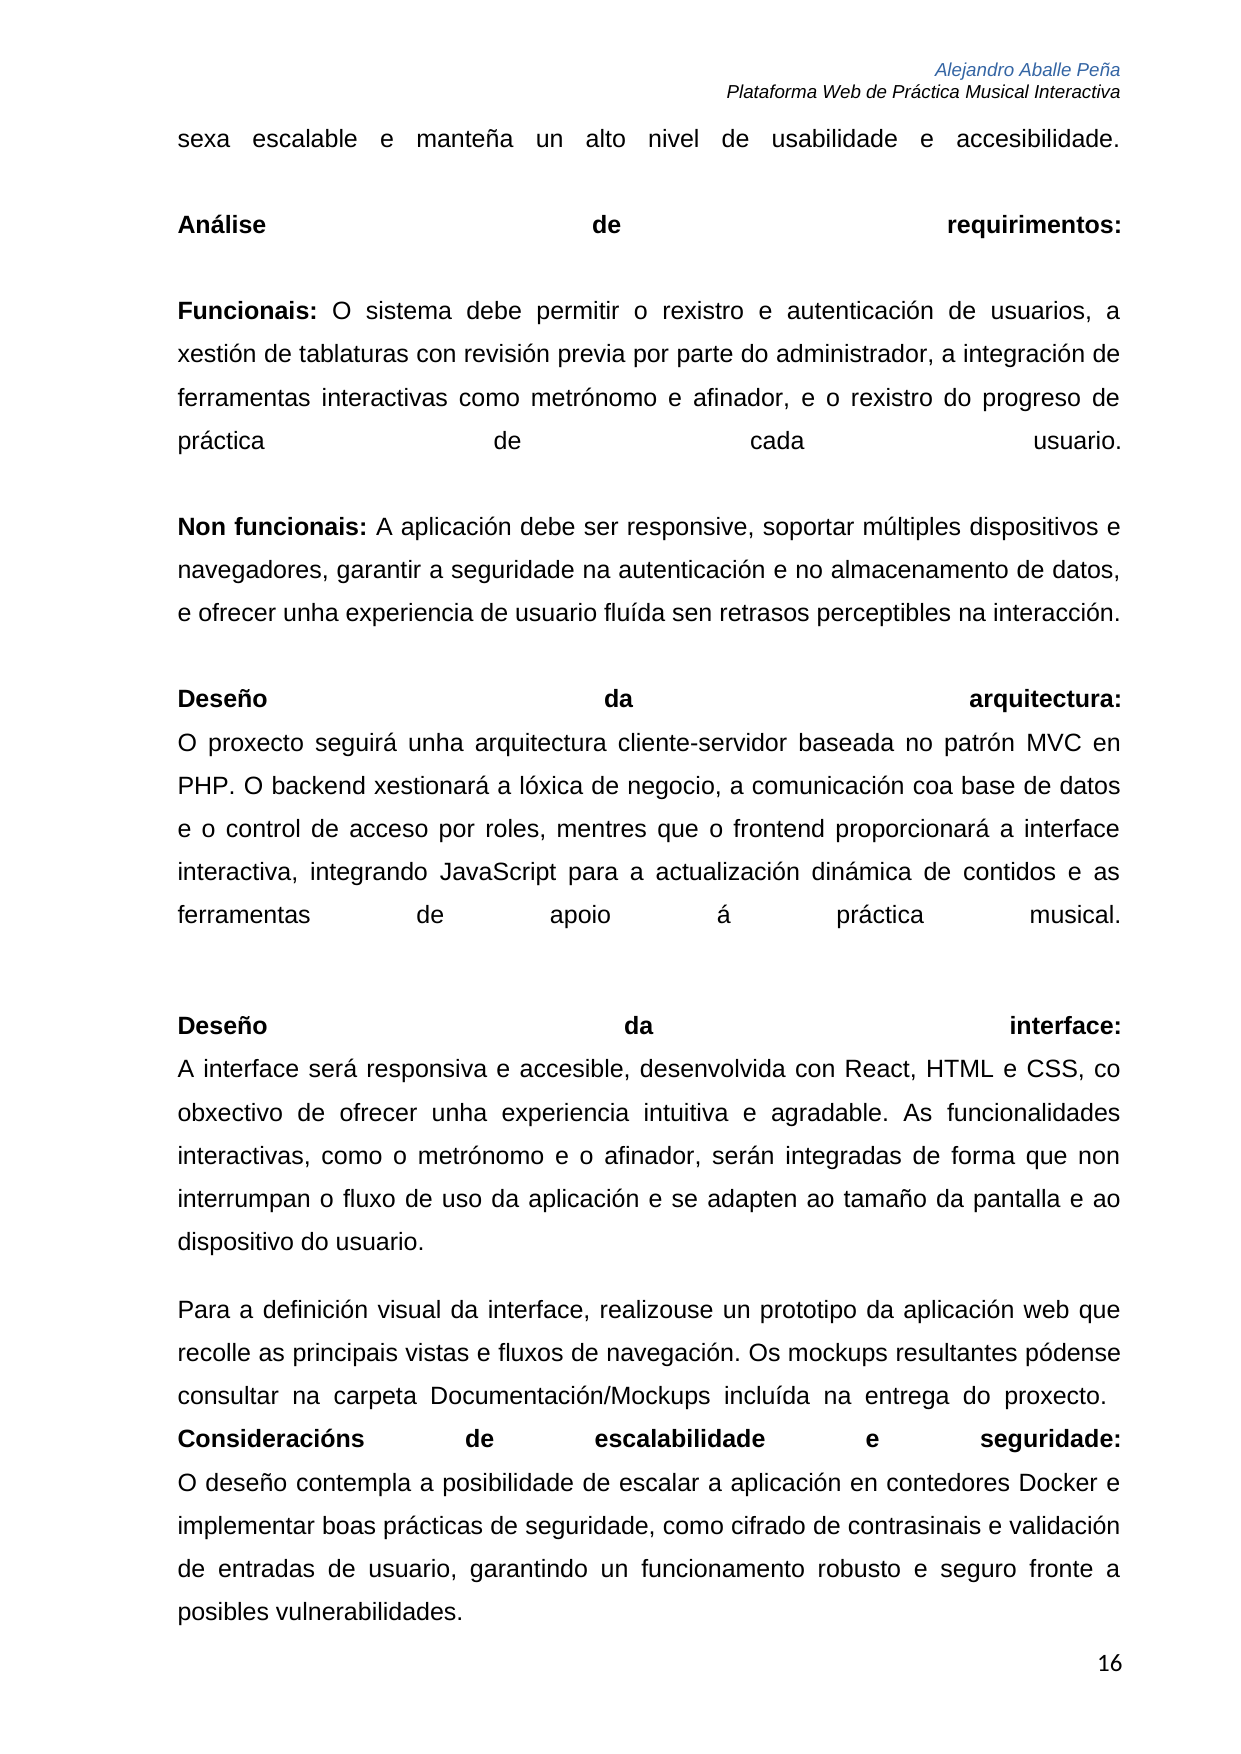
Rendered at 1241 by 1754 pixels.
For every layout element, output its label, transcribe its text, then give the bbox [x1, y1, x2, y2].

text sexa escalable e manteña un alto nivel de usabilidade e accesibilidade. Análise de requirimentos: Funcionais: O sistema debe permitir o rexistro e autenticación de usuarios, a xestión de tablaturas con revisión previa por parte do administrador, a integración de ferramentas interactivas como metrónomo e afinador, e o rexistro do progreso de práctica de cada usuario. Non funcionais: A aplicación debe ser responsive, soportar múltiples dispositivos e navegadores, garantir a seguridade na autenticación e no almacenamento de datos, e ofrecer unha experiencia de usuario fluída sen retrasos perceptibles na interacción. Deseño da arquitectura: O proxecto seguirá unha arquitectura cliente-servidor baseada no patrón MVC en PHP. O backend xestionará a lóxica de negocio, a comunicación coa base de datos e o control de acceso por roles, mentres que o frontend proporcionará a interface interactiva, integrando JavaScript para a actualización dinámica de contidos e as ferramentas de apoio á práctica musical. [177, 124, 1122, 972]
text Para a definición visual da interface, realizouse un prototipo da aplicación web que recolle as principais vistas e fluxos de navegación. Os mockups resultantes pódense consultar na carpeta Documentación/Mockups incluída na entrega do proxecto. Consideracións de escalabilidade e seguridade: O deseño contempla a posibilidade de escalar a aplicación en contedores Docker e implementar boas prácticas de seguridade, como cifrado de contrasinais e validación de entradas de usuario, garantindo un funcionamento robusto e seguro fronte a posibles vulnerabilidades. [177, 1295, 1122, 1626]
text Deseño da interface: A interface será responsiva e accesible, desenvolvida con React, HTML e CSS, co obxectivo de ofrecer unha experiencia intuitiva e agradable. As funcionalidades interactivas, como o metrónomo e o afinador, serán integradas de forma que non interrumpan o fluxo de uso da aplicación e se adapten ao tamaño da pantalla e ao dispositivo do usuario. [177, 1011, 1122, 1256]
